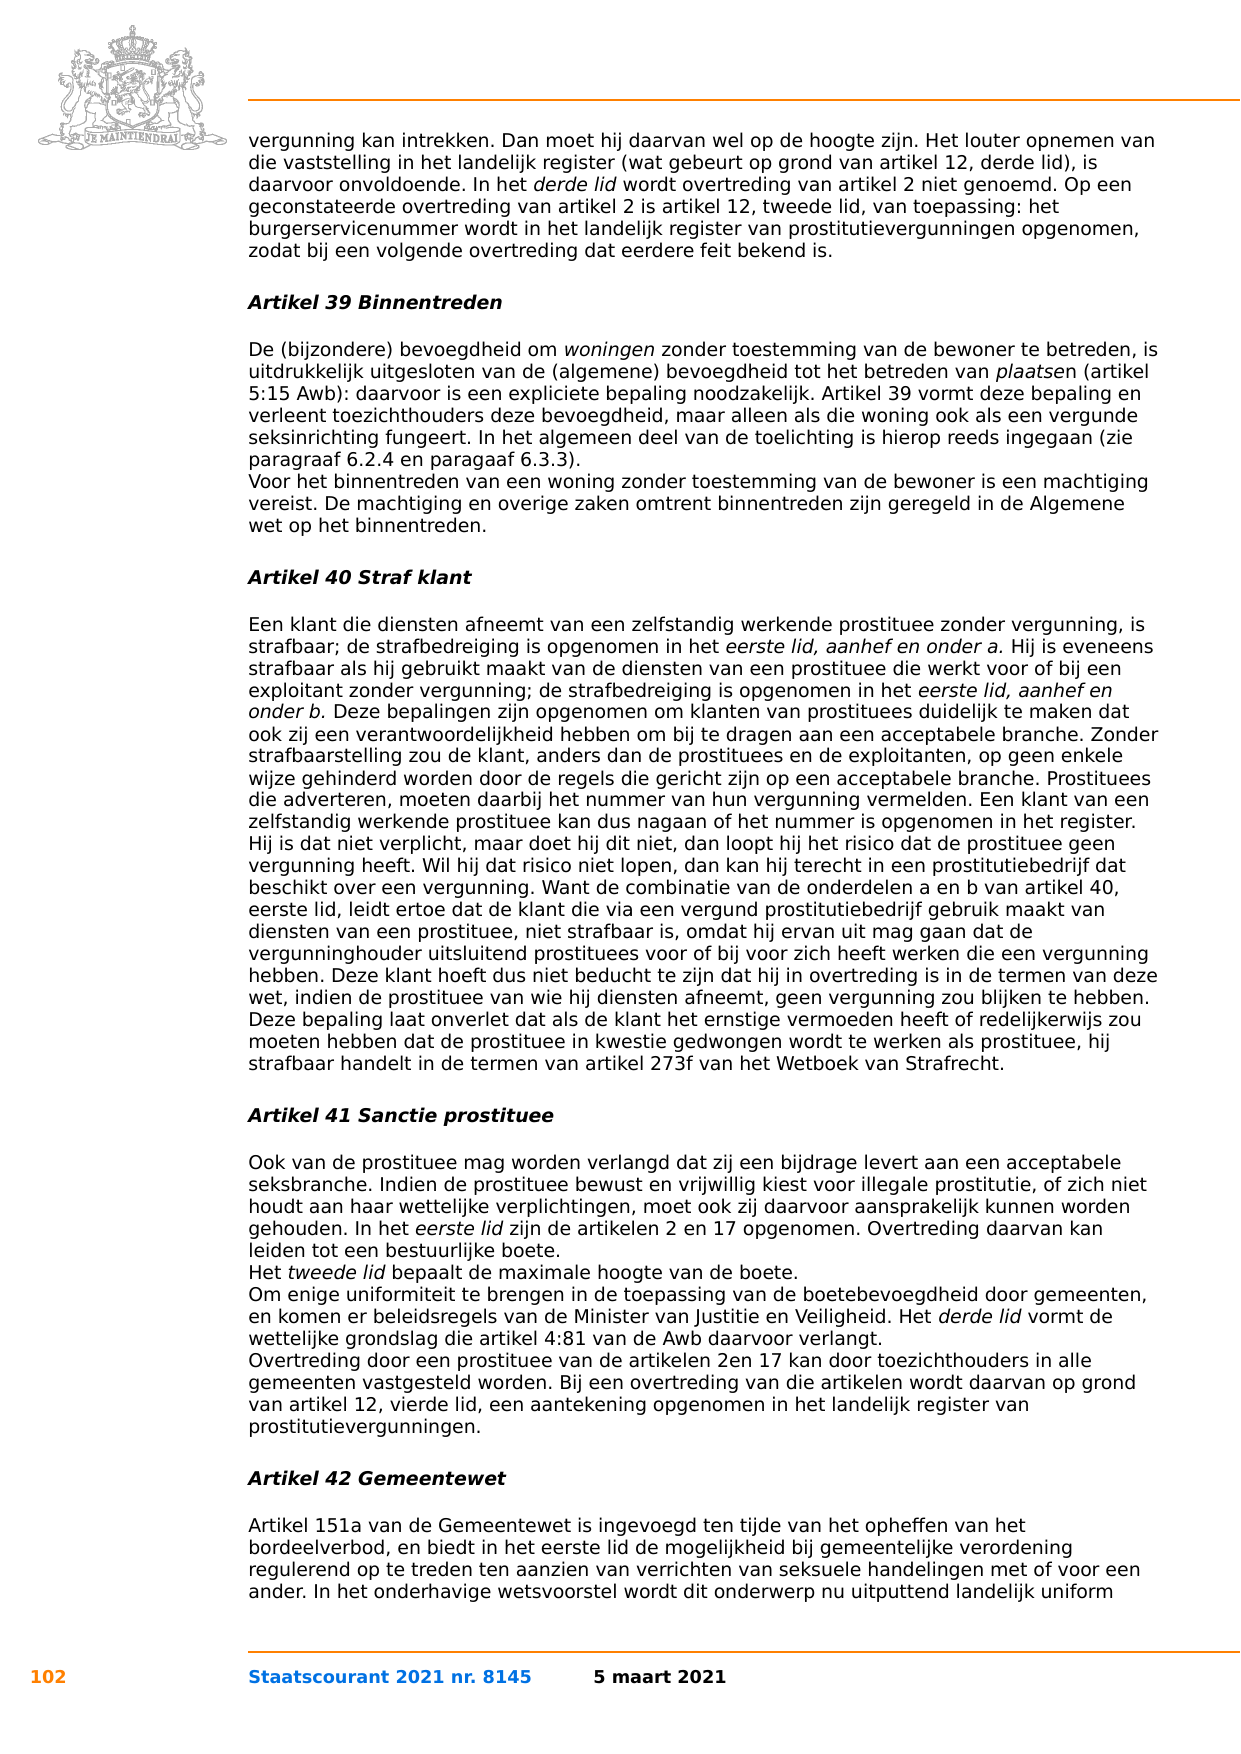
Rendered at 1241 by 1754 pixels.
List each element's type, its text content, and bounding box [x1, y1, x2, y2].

text vergunning kan intrekken. Dan moet hij daarvan wel op de hoogte zijn. Het louter opnemen van die vaststelling in het landelijk register (wat gebeurt op grond van artikel 12, derde lid), is daarvoor onvoldoende. In het derde lid wordt overtreding van artikel 2 niet genoemd. Op een geconstateerde overtreding van artikel 2 is artikel 12, tweede lid, van toepassing: het burgerservicenummer wordt in het landelijk register van prostitutievergunningen opgenomen, zodat bij een volgende overtreding dat eerdere feit bekend is. [248, 130, 1163, 262]
subtitle Artikel 39 Binnentreden [248, 292, 1163, 314]
subtitle Artikel 42 Gemeentewet [248, 1468, 1163, 1490]
text Overtreding door een prostituee van de artikelen 2en 17 kan door toezichthouders in alle gemeenten vastgesteld worden. Bij een overtreding van die artikelen wordt daarvan op grond van artikel 12, vierde lid, een aantekening opgenomen in het landelijk register van prostitutievergunningen. [248, 1350, 1163, 1438]
text Om enige uniformiteit te brengen in de toepassing van de boetebevoegdheid door gemeenten, en komen er beleidsregels van de Minister van Justitie en Veiligheid. Het derde lid vormt de wettelijke grondslag die artikel 4:81 van de Awb daarvoor verlangt. [248, 1284, 1163, 1350]
text Voor het binnentreden van een woning zonder toestemming van de bewoner is een machtiging vereist. De machtiging en overige zaken omtrent binnentreden zijn geregeld in de Algemene wet op het binnentreden. [248, 471, 1163, 537]
subtitle Artikel 40 Straf klant [248, 567, 1163, 588]
picture [38, 25, 227, 150]
text Artikel 151a van de Gemeentewet is ingevoegd ten tijde van het opheffen van het bordeelverbod, en biedt in het eerste lid de mogelijkheid bij gemeentelijke verordening regulerend op te treden ten aanzien van verrichten van seksuele handelingen met of voor een ander. In het onderhavige wetsvoorstel wordt dit onderwerp nu uitputtend landelijk uniform [248, 1515, 1163, 1603]
text De (bijzondere) bevoegdheid om woningen zonder toestemming van de bewoner te betreden, is uitdrukkelijk uitgesloten van de (algemene) bevoegdheid tot het betreden van plaatsen (artikel 5:15 Awb): daarvoor is een expliciete bepaling noodzakelijk. Artikel 39 vormt deze bepaling en verleent toezichthouders deze bevoegdheid, maar alleen als die woning ook als een vergunde seksinrichting fungeert. In het algemeen deel van de toelichting is hierop reeds ingegaan (zie paragraaf 6.2.4 en paragaaf 6.3.3). [248, 339, 1163, 471]
text Een klant die diensten afneemt van een zelfstandig werkende prostituee zonder vergunning, is strafbaar; de strafbedreiging is opgenomen in het eerste lid, aanhef en onder a. Hij is eveneens strafbaar als hij gebruikt maakt van de diensten van een prostituee die werkt voor of bij een exploitant zonder vergunning; de strafbedreiging is opgenomen in het eerste lid, aanhef en onder b. Deze bepalingen zijn opgenomen om klanten van prostituees duidelijk te maken dat ook zij een verantwoordelijkheid hebben om bij te dragen aan een acceptabele branche. Zonder strafbaarstelling zou de klant, anders dan de prostituees en de exploitanten, op geen enkele wijze gehinderd worden door de regels die gericht zijn op een acceptabele branche. Prostituees die adverteren, moeten daarbij het nummer van hun vergunning vermelden. Een klant van een zelfstandig werkende prostituee kan dus nagaan of het nummer is opgenomen in het register. Hij is dat niet verplicht, maar doet hij dit niet, dan loopt hij het risico dat de prostituee geen vergunning heeft. Wil hij dat risico niet lopen, dan kan hij terecht in een prostitutiebedrijf dat beschikt over een vergunning. Want de combinatie van de onderdelen a en b van artikel 40, eerste lid, leidt ertoe dat de klant die via een vergund prostitutiebedrijf gebruik maakt van diensten van een prostituee, niet strafbaar is, omdat hij ervan uit mag gaan dat de vergunninghouder uitsluitend prostituees voor of bij voor zich heeft werken die een vergunning hebben. Deze klant hoeft dus niet beducht te zijn dat hij in overtreding is in de termen van deze wet, indien de prostituee van wie hij diensten afneemt, geen vergunning zou blijken te hebben. [248, 613, 1163, 1009]
text Ook van de prostituee mag worden verlangd dat zij een bijdrage levert aan een acceptabele seksbranche. Indien de prostituee bewust en vrijwillig kiest voor illegale prostitutie, of zich niet houdt aan haar wettelijke verplichtingen, moet ook zij daarvoor aansprakelijk kunnen worden gehouden. In het eerste lid zijn de artikelen 2 en 17 opgenomen. Overtreding daarvan kan leiden tot een bestuurlijke boete. [248, 1152, 1163, 1262]
text Deze bepaling laat onverlet dat als de klant het ernstige vermoeden heeft of redelijkerwijs zou moeten hebben dat de prostituee in kwestie gedwongen wordt te werken als prostituee, hij strafbaar handelt in de termen van artikel 273f van het Wetboek van Strafrecht. [248, 1009, 1163, 1075]
text Het tweede lid bepaalt de maximale hoogte van de boete. [248, 1262, 1163, 1284]
subtitle Artikel 41 Sanctie prostituee [248, 1105, 1163, 1127]
